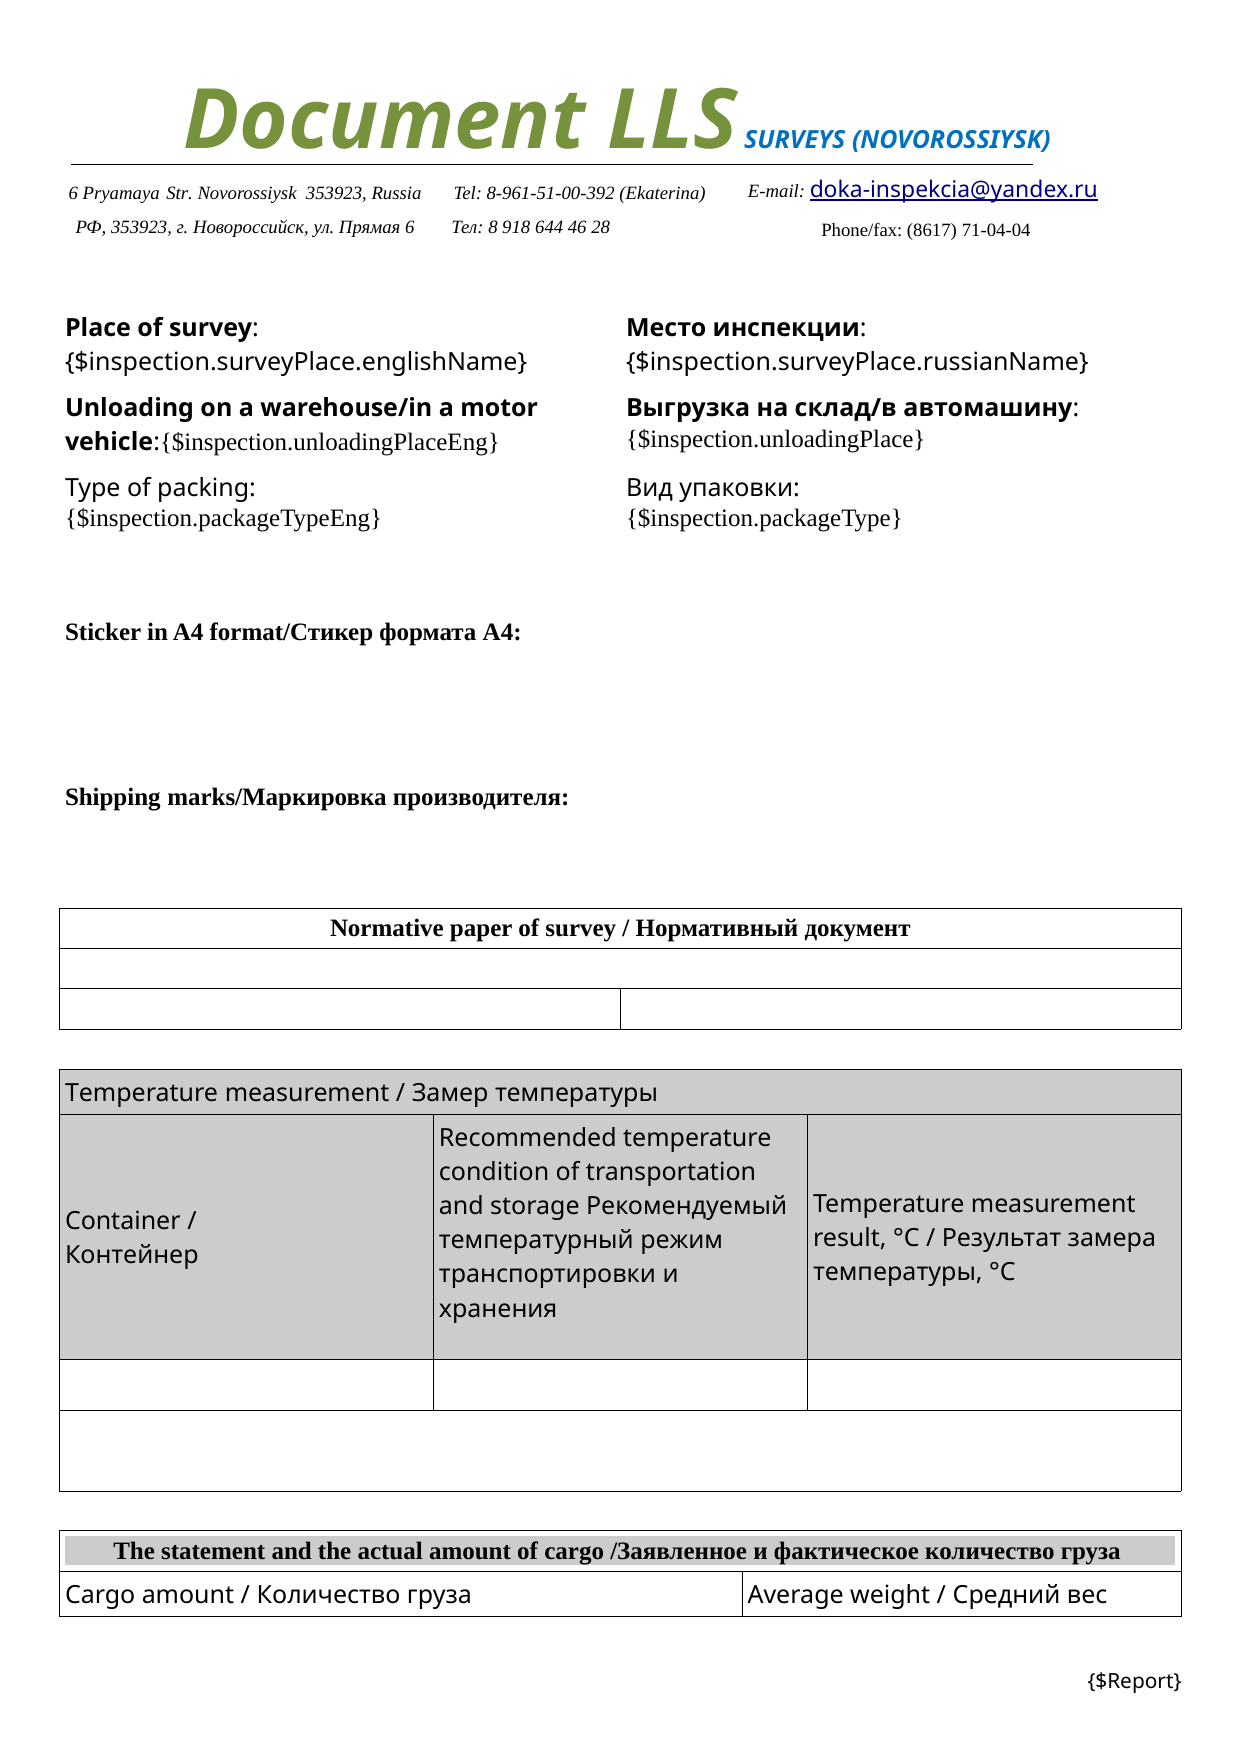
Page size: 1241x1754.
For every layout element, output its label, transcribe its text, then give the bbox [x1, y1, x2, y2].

table_cell [621, 989, 1181, 1029]
table_cell [60, 1450, 1181, 1491]
table_header Shipping marks/Маркировка производителя: [59, 777, 1181, 817]
table_header Sticker in A4 format/Стикер формата А4: [59, 611, 1181, 652]
table_header Average weight / Средний вес [743, 1572, 1181, 1616]
table_cell Вид упаковки: {$inspection.packageType} [620, 464, 1181, 538]
table_cell Container / Контейнер [60, 1115, 433, 1359]
table_cell [60, 989, 620, 1029]
table_cell [59, 817, 620, 868]
table_cell Выгрузка на склад/в автомашину:{$inspection.unloadingPlace} [620, 384, 1181, 463]
table_cell Type of packing: {$inspection.packageTypeEng} [59, 464, 620, 538]
table_header [60, 1411, 1181, 1450]
table_cell [59, 652, 620, 703]
table_cell Recommended temperature condition of transportation and storage Рекомендуемый температурный режим транспортировки и хранения [434, 1115, 807, 1359]
table_cell Place of survey: {$inspection.surveyPlace.englishName} [59, 304, 620, 384]
table_cell [434, 1360, 807, 1410]
table_header The statement and the actual amount of cargo /Заявленное и фактическое количество груза [60, 1531, 1181, 1571]
table_cell Temperature measurement result, °C / Результат замера температуры, °C [808, 1115, 1181, 1359]
table_cell Unloading on a warehouse/in a motor vehicle:{$inspection.unloadingPlaceEng} [59, 384, 620, 463]
table_cell [60, 1360, 433, 1410]
table_cell [808, 1360, 1181, 1410]
table_header Cargo amount / Количество груза [60, 1572, 742, 1616]
table_cell [620, 817, 1181, 868]
table_cell Место инспекции: {$inspection.surveyPlace.russianName} [620, 304, 1181, 384]
table_header Normative paper of survey / Нормативный документ [60, 909, 1181, 948]
table_header Temperature measurement / Замер температуры [60, 1070, 1181, 1114]
table_cell [620, 652, 1181, 703]
table_header [60, 949, 1181, 988]
